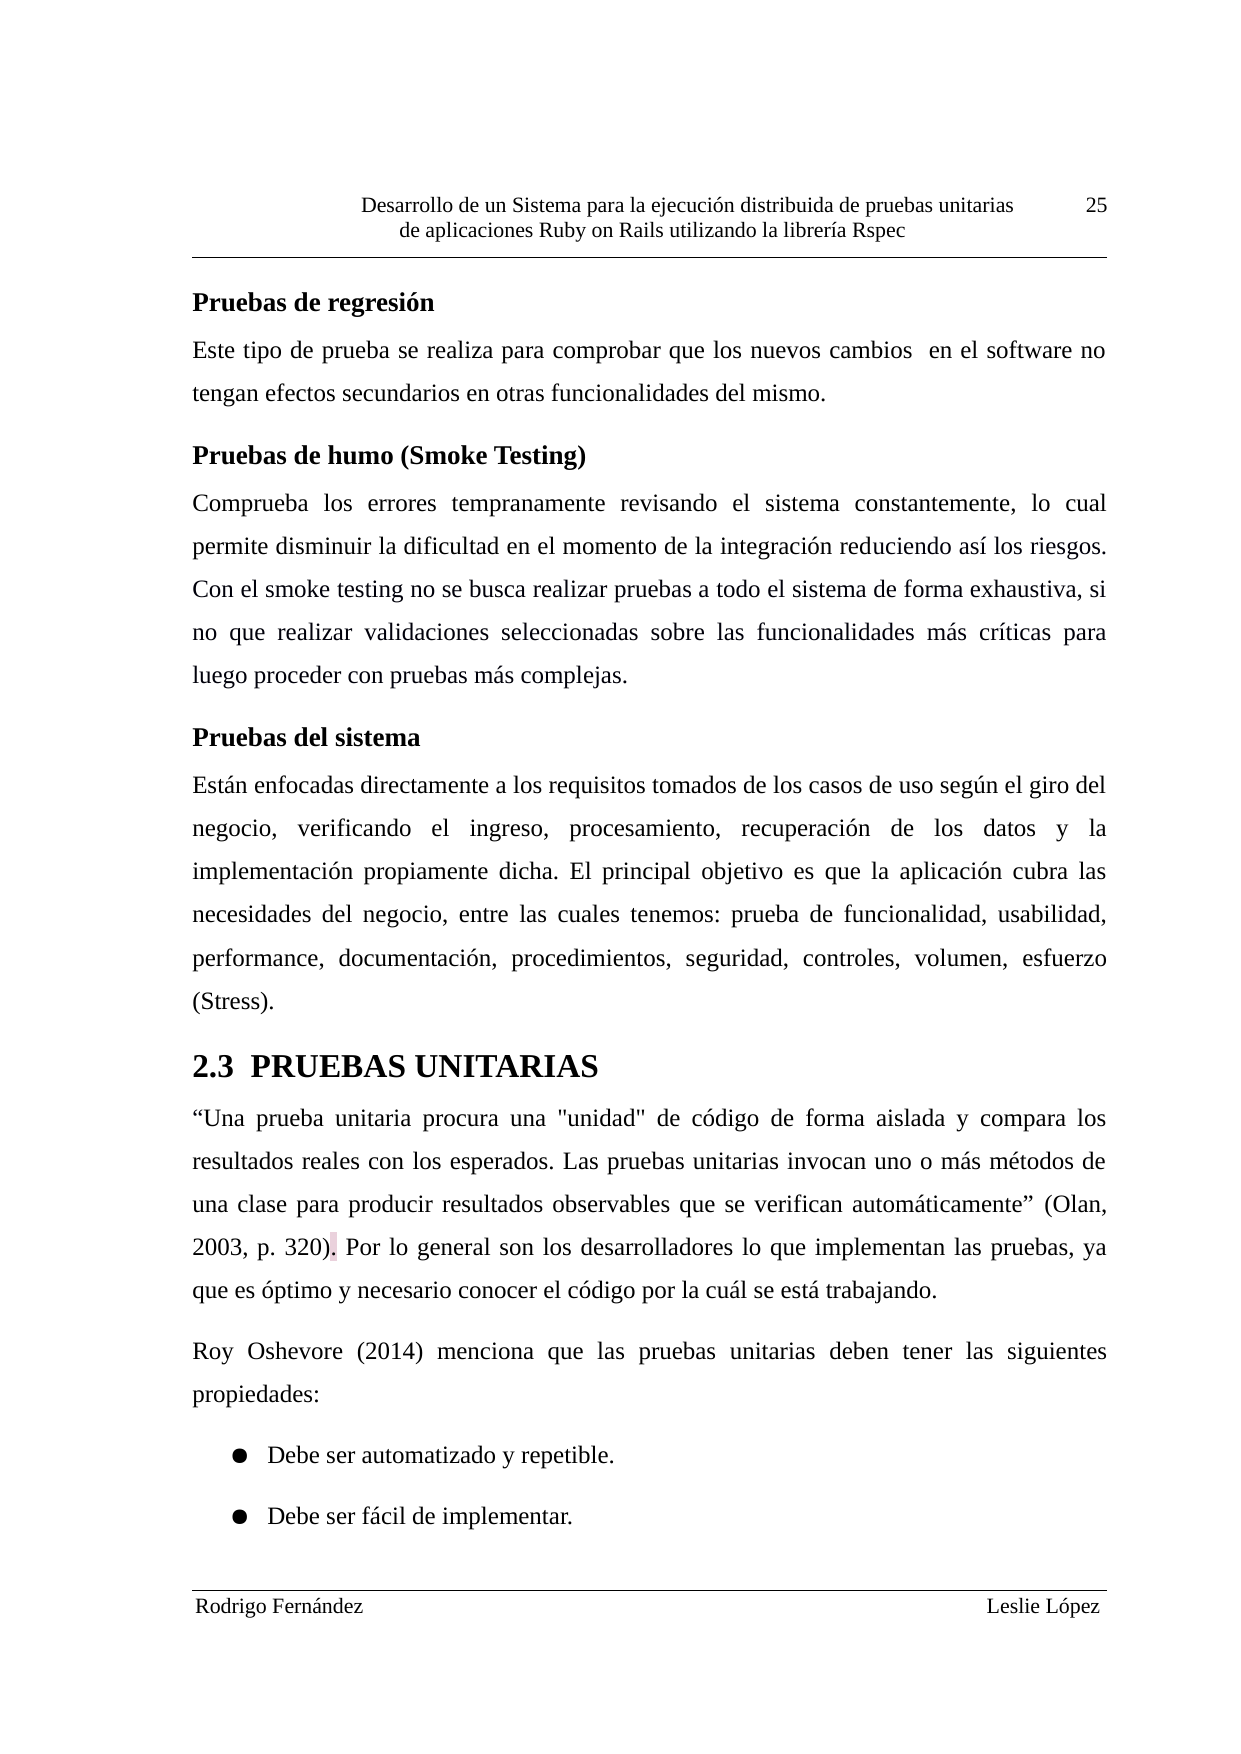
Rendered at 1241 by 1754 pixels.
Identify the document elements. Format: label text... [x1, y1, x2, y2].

text Roy Oshevore (2014)⁠ menciona que las pruebas unitarias deben tener las siguientes propiedades: [192, 1336, 1107, 1408]
list Debe ser fácil de implementar. [229, 1501, 1107, 1529]
text Comprueba los errores tempranamente revisando el sistema constantemente, lo cual permite disminuir la dificultad en el momento de la integración reduciendo así los riesgos. Con el smoke testing no se busca realizar pruebas a todo el sistema de forma exhaustiva, si no que realizar validaciones seleccionadas sobre las funcionalidades más críticas para luego proceder con pruebas más complejas. [192, 488, 1107, 689]
text Pruebas de humo (Smoke Testing) [192, 439, 1107, 470]
subtitle Pruebas Unitarias [192, 1047, 1107, 1085]
text Pruebas del sistema [192, 721, 1107, 752]
text “Una prueba unitaria procura una "unidad" de código de forma aislada y compara los resultados reales con los esperados. Las pruebas unitarias invocan uno o más métodos de una clase para producir resultados observables que se verifican automáticamente” (Olan, 2003, p. 320)⁠. Por lo general son los desarrolladores lo que implementan las pruebas, ya que es óptimo y necesario conocer el código por la cuál se está trabajando. [192, 1103, 1107, 1304]
text Están enfocadas directamente a los requisitos tomados de los casos de uso según el giro del negocio, verificando el ingreso, procesamiento, recuperación de los datos y la implementación propiamente dicha. El principal objetivo es que la aplicación cubra las necesidades del negocio, entre las cuales tenemos: prueba de funcionalidad, usabilidad, performance, documentación, procedimientos, seguridad, controles, volumen, esfuerzo (Stress). [192, 770, 1107, 1014]
text Pruebas de regresión [192, 286, 1107, 317]
list Debe ser automatizado y repetible. [229, 1440, 1107, 1469]
text Este tipo de prueba se realiza para comprobar que los nuevos cambios en el software no tengan efectos secundarios en otras funcionalidades del mismo. [192, 335, 1107, 407]
